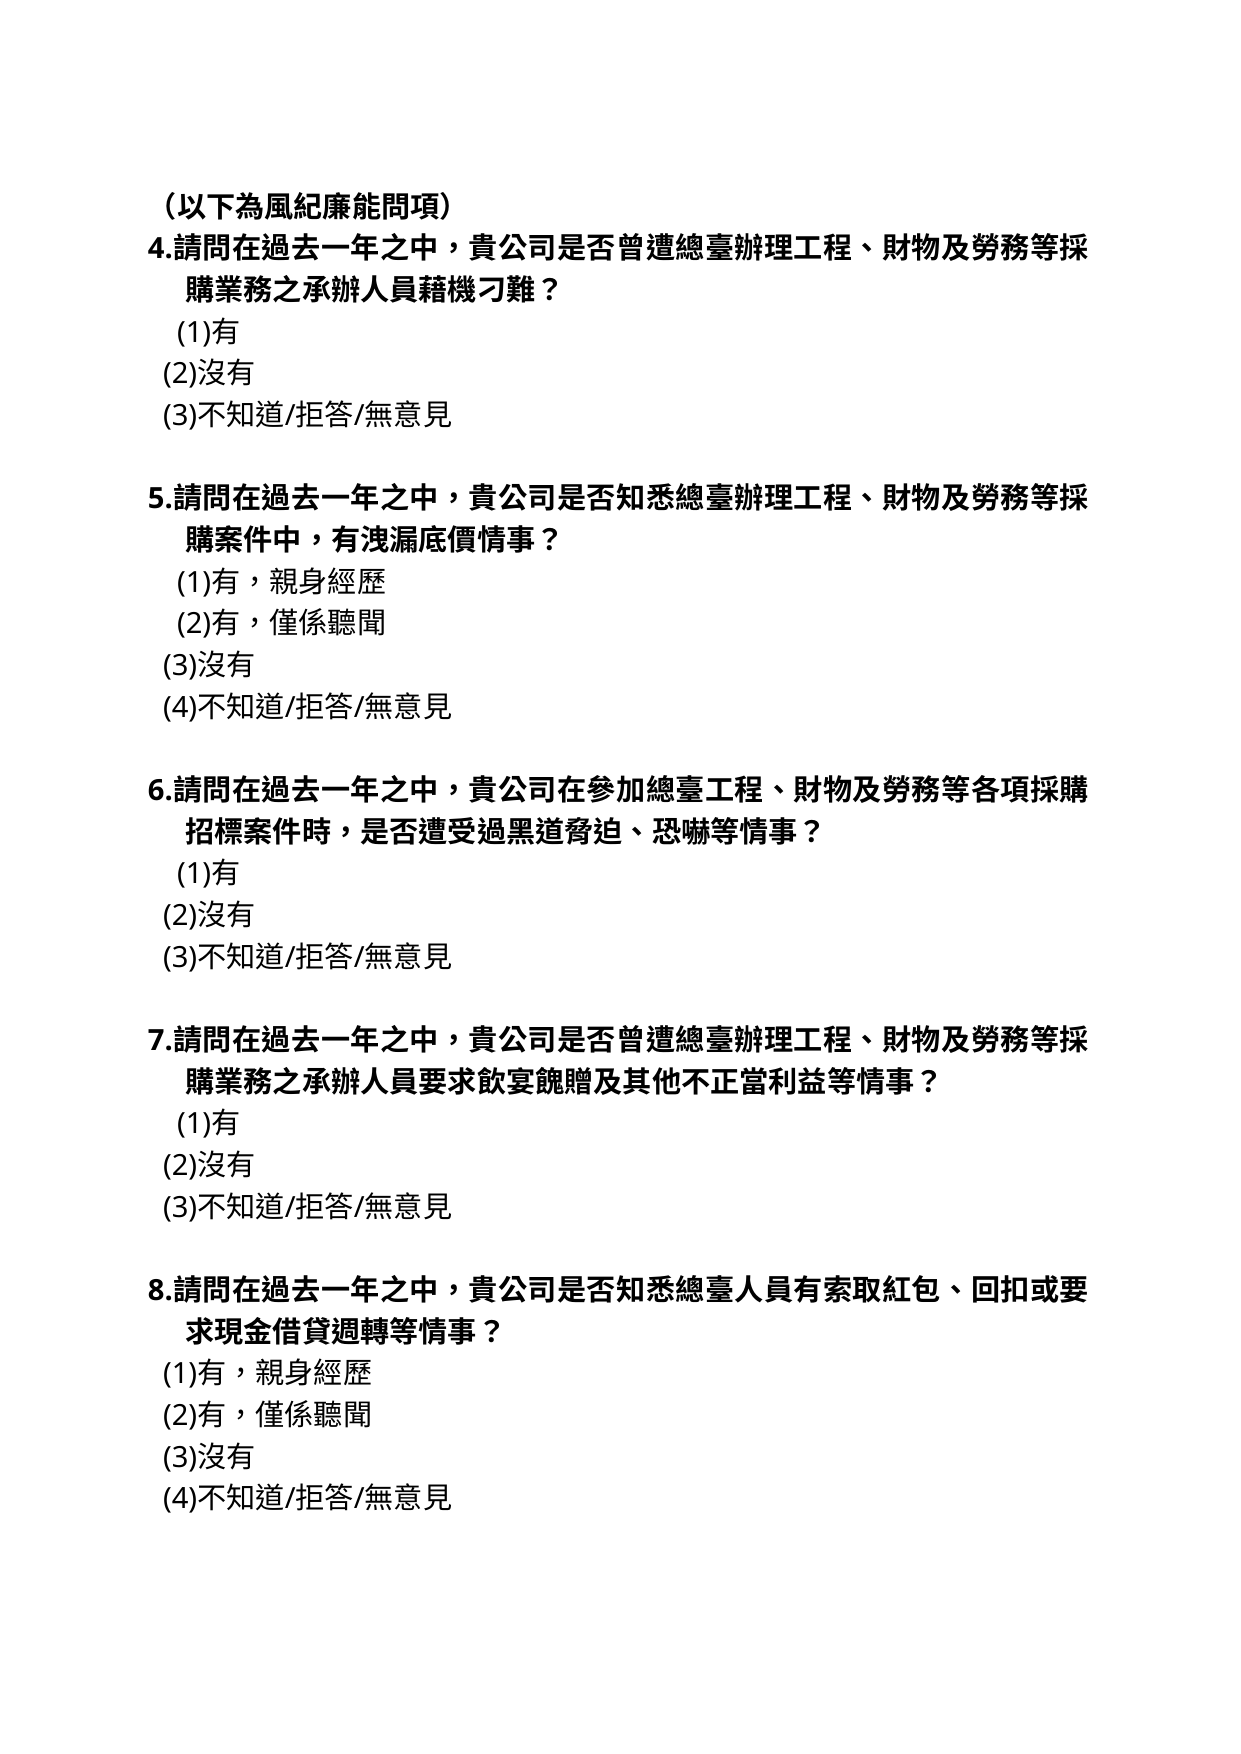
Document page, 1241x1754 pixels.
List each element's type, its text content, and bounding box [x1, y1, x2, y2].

text (3)不知道/拒答/無意見 [148, 392, 1092, 434]
text (3)不知道/拒答/無意見 [148, 934, 1092, 976]
text (1)有 [148, 851, 1092, 892]
text (1)有，親身經歷 [148, 1351, 1092, 1392]
text (4)不知道/拒答/無意見 [148, 684, 1092, 726]
text 5.請問在過去一年之中，貴公司是否知悉總臺辦理工程、財物及勞務等採購案件中，有洩漏底價情事？ [148, 476, 1092, 559]
text (4)不知道/拒答/無意見 [148, 1476, 1092, 1517]
text (2)有，僅係聽聞 [148, 1392, 1092, 1434]
text 6.請問在過去一年之中，貴公司在參加總臺工程、財物及勞務等各項採購招標案件時，是否遭受過黑道脅迫、恐嚇等情事？ [148, 767, 1092, 851]
text （以下為風紀廉能問項） [148, 184, 1092, 226]
text 8.請問在過去一年之中，貴公司是否知悉總臺人員有索取紅包、回扣或要求現金借貸週轉等情事？ [148, 1267, 1092, 1351]
text 4.請問在過去一年之中，貴公司是否曾遭總臺辦理工程、財物及勞務等採購業務之承辦人員藉機刁難？ [148, 226, 1092, 309]
text (3)沒有 [148, 642, 1092, 684]
text (2)沒有 [148, 1142, 1092, 1184]
text (3)不知道/拒答/無意見 [148, 1184, 1092, 1226]
text (1)有，親身經歷 [148, 559, 1092, 601]
text (2)沒有 [148, 892, 1092, 934]
text (1)有 [148, 309, 1092, 351]
text (2)有，僅係聽聞 [148, 601, 1092, 642]
text (2)沒有 [148, 351, 1092, 392]
text 7.請問在過去一年之中，貴公司是否曾遭總臺辦理工程、財物及勞務等採購業務之承辦人員要求飲宴餽贈及其他不正當利益等情事？ [148, 1017, 1092, 1101]
text (3)沒有 [148, 1434, 1092, 1476]
text (1)有 [148, 1101, 1092, 1142]
